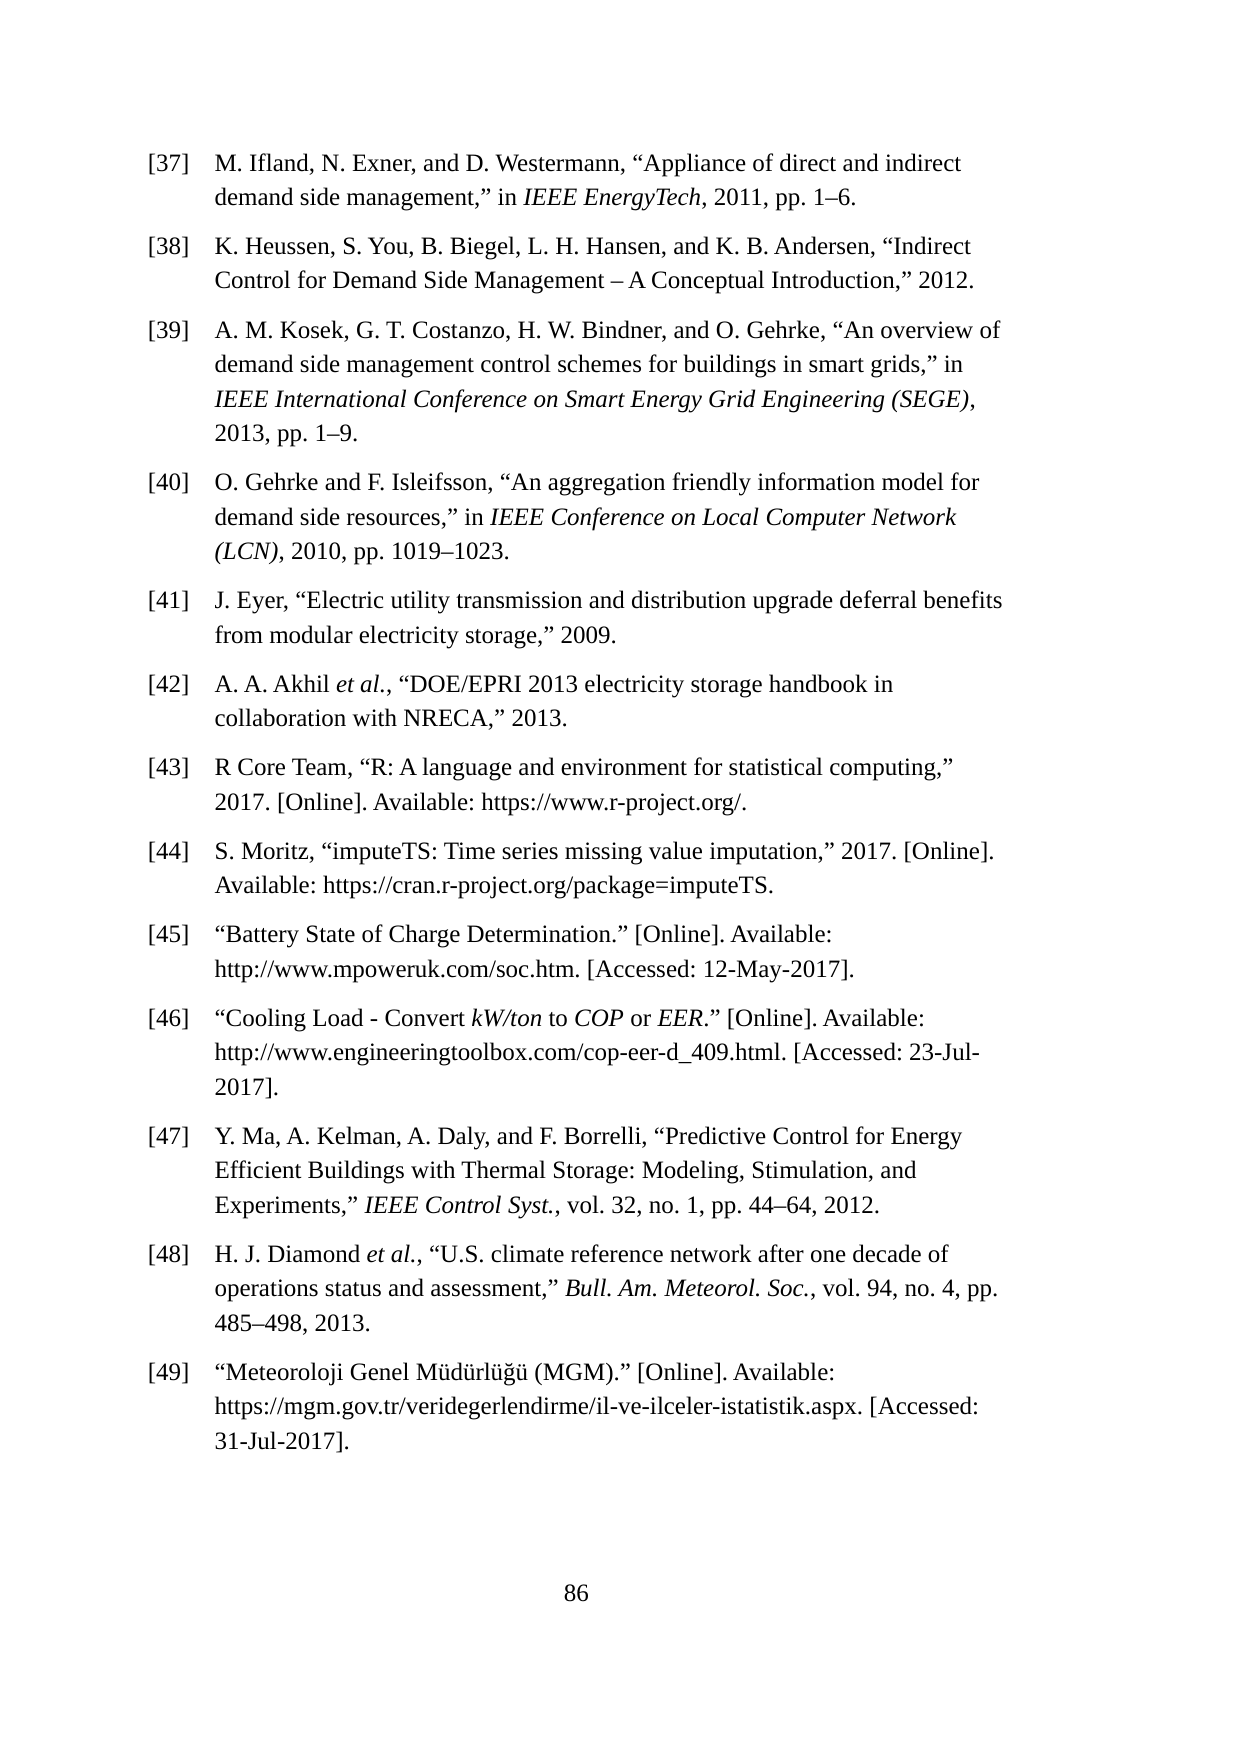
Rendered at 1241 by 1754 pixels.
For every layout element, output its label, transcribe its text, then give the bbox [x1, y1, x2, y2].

text [48] H. J. Diamond et al., “U.S. climate reference network after one decade of operations status and assessment,” Bull. Am. Meteorol. Soc., vol. 94, no. 4, pp. 485–498, 2013. [148, 1239, 1004, 1337]
text [39] A. M. Kosek, G. T. Costanzo, H. W. Bindner, and O. Gehrke, “An overview of demand side management control schemes for buildings in smart grids,” in IEEE International Conference on Smart Energy Grid Engineering (SEGE), 2013, pp. 1–9. [148, 315, 1004, 447]
text [40] O. Gehrke and F. Isleifsson, “An aggregation friendly information model for demand side resources,” in IEEE Conference on Local Computer Network (LCN), 2010, pp. 1019–1023. [148, 467, 1004, 565]
text [44] S. Moritz, “imputeTS: Time series missing value imputation,” 2017. [Online]. Available: https://cran.r-project.org/package=imputeTS. [148, 836, 1004, 899]
text [42] A. A. Akhil et al., “DOE/EPRI 2013 electricity storage handbook in collaboration with NRECA,” 2013. [148, 669, 1004, 732]
text [41] J. Eyer, “Electric utility transmission and distribution upgrade deferral benefits from modular electricity storage,” 2009. [148, 585, 1004, 648]
text [43] R Core Team, “R: A language and environment for statistical computing,” 2017. [Online]. Available: https://www.r-project.org/. [148, 752, 1004, 816]
text [47] Y. Ma, A. Kelman, A. Daly, and F. Borrelli, “Predictive Control for Energy Efficient Buildings with Thermal Storage: Modeling, Stimulation, and Experiments,” IEEE Control Syst., vol. 32, no. 1, pp. 44–64, 2012. [148, 1121, 1004, 1219]
text [46] “Cooling Load - Convert kW/ton to COP or EER.” [Online]. Available: http://www.engineeringtoolbox.com/cop-eer-d_409.html. [Accessed: 23-Jul-2017]. [148, 1003, 1004, 1101]
text [49] “Meteoroloji Genel Müdürlüğü (MGM).” [Online]. Available: https://mgm.gov.tr/veridegerlendirme/il-ve-ilceler-istatistik.aspx. [Accessed: 31-Jul-2017]. [148, 1357, 1004, 1455]
text [45] “Battery State of Charge Determination.” [Online]. Available: http://www.mpoweruk.com/soc.htm. [Accessed: 12-May-2017]. [148, 919, 1004, 983]
text [37] M. Ifland, N. Exner, and D. Westermann, “Appliance of direct and indirect demand side management,” in IEEE EnergyTech, 2011, pp. 1–6. [148, 148, 1004, 211]
text [38] K. Heussen, S. You, B. Biegel, L. H. Hansen, and K. B. Andersen, “Indirect Control for Demand Side Management – A Conceptual Introduction,” 2012. [148, 231, 1004, 294]
